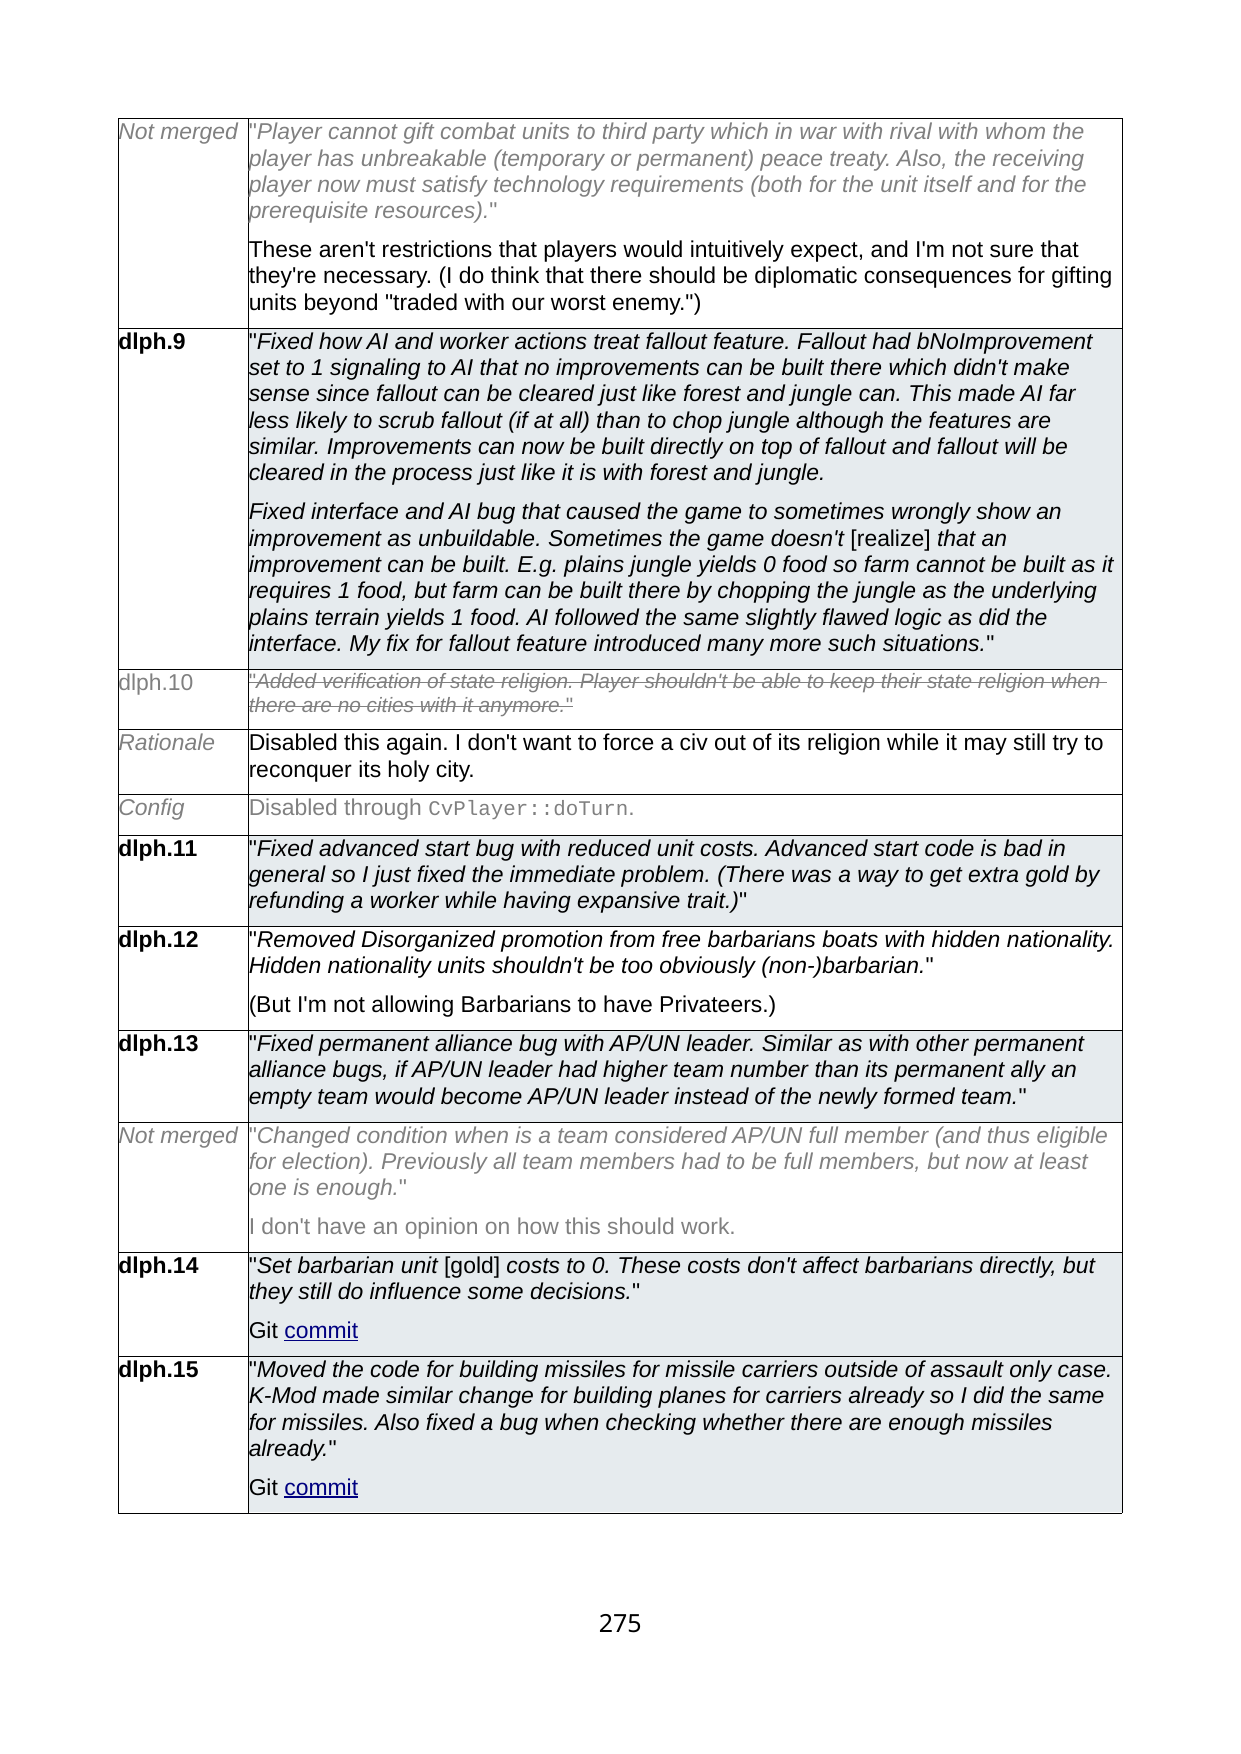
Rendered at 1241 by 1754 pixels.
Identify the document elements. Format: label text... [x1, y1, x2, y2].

table_cell "Added verification of state religion. Player shouldn't be able to keep their state religion when there are no cities with it anymore." [249, 670, 1122, 729]
table_cell Rationale [119, 730, 248, 794]
table_cell "Fixed permanent alliance bug with AP/UN leader. Similar as with other permanent alliance bugs, if AP/UN leader had higher team number than its permanent ally an empty team would become AP/UN leader instead of the newly formed team." [249, 1031, 1122, 1122]
table_cell dlph.9 [119, 329, 248, 669]
table_cell Disabled this again. I don't want to force a civ out of its religion while it may still try to reconquer its holy city. [249, 730, 1122, 794]
table_cell dlph.11 [119, 836, 248, 926]
table_cell dlph.12 [119, 927, 248, 1030]
table_cell "Fixed advanced start bug with reduced unit costs. Advanced start code is bad in general so I just fixed the immediate problem. (There was a way to get extra gold by refunding a worker while having expansive trait.)" [249, 836, 1122, 926]
table_cell Config [119, 795, 248, 834]
table_cell "Changed condition when is a team considered AP/UN full member (and thus eligible for election). Previously all team members had to be full members, but now at least one is enough." I don't have an opinion on how this should work. [249, 1123, 1122, 1252]
table_cell Not merged [119, 1123, 248, 1252]
table_cell Disabled through CvPlayer::doTurn. [249, 795, 1122, 834]
table_cell Not merged [119, 119, 248, 327]
table_cell "Moved the code for building missiles for missile carriers outside of assault only case. K-Mod made similar change for building planes for carriers already so I did the same for missiles. Also fixed a bug when checking whether there are enough missiles already." Git commit [249, 1357, 1122, 1512]
table_cell dlph.10 [119, 670, 248, 729]
table_cell dlph.13 [119, 1031, 248, 1122]
table_cell dlph.14 [119, 1253, 248, 1356]
table_cell "Player cannot gift combat units to third party which in war with rival with whom the player has unbreakable (temporary or permanent) peace treaty. Also, the receiving player now must satisfy technology requirements (both for the unit itself and for the prerequisite resources)." These aren't restrictions that players would intuitively expect, and I'm not sure that they're necessary. (I do think that there should be diplomatic consequences for gifting units beyond "traded with our worst enemy.") [249, 119, 1122, 327]
table_cell dlph.15 [119, 1357, 248, 1512]
table_cell "Set barbarian unit [gold] costs to 0. These costs don't affect barbarians directly, but they still do influence some decisions." Git commit [249, 1253, 1122, 1356]
table_cell "Fixed how AI and worker actions treat fallout feature. Fallout had bNoImprovement set to 1 signaling to AI that no improvements can be built there which didn't make sense since fallout can be cleared just like forest and jungle can. This made AI far less likely to scrub fallout (if at all) than to chop jungle although the features are similar. Improvements can now be built directly on top of fallout and fallout will be cleared in the process just like it is with forest and jungle. Fixed interface and AI bug that caused the game to sometimes wrongly show an improvement as unbuildable. Sometimes the game doesn't [realize] that an improvement can be built. E.g. plains jungle yields 0 food so farm cannot be built as it requires 1 food, but farm can be built there by chopping the jungle as the underlying plains terrain yields 1 food. AI followed the same slightly flawed logic as did the interface. My fix for fallout feature introduced many more such situations." [249, 329, 1122, 669]
table_cell "Removed Disorganized promotion from free barbarians boats with hidden nationality. Hidden nationality units shouldn't be too obviously (non-)barbarian." (But I'm not allowing Barbarians to have Privateers.) [249, 927, 1122, 1030]
